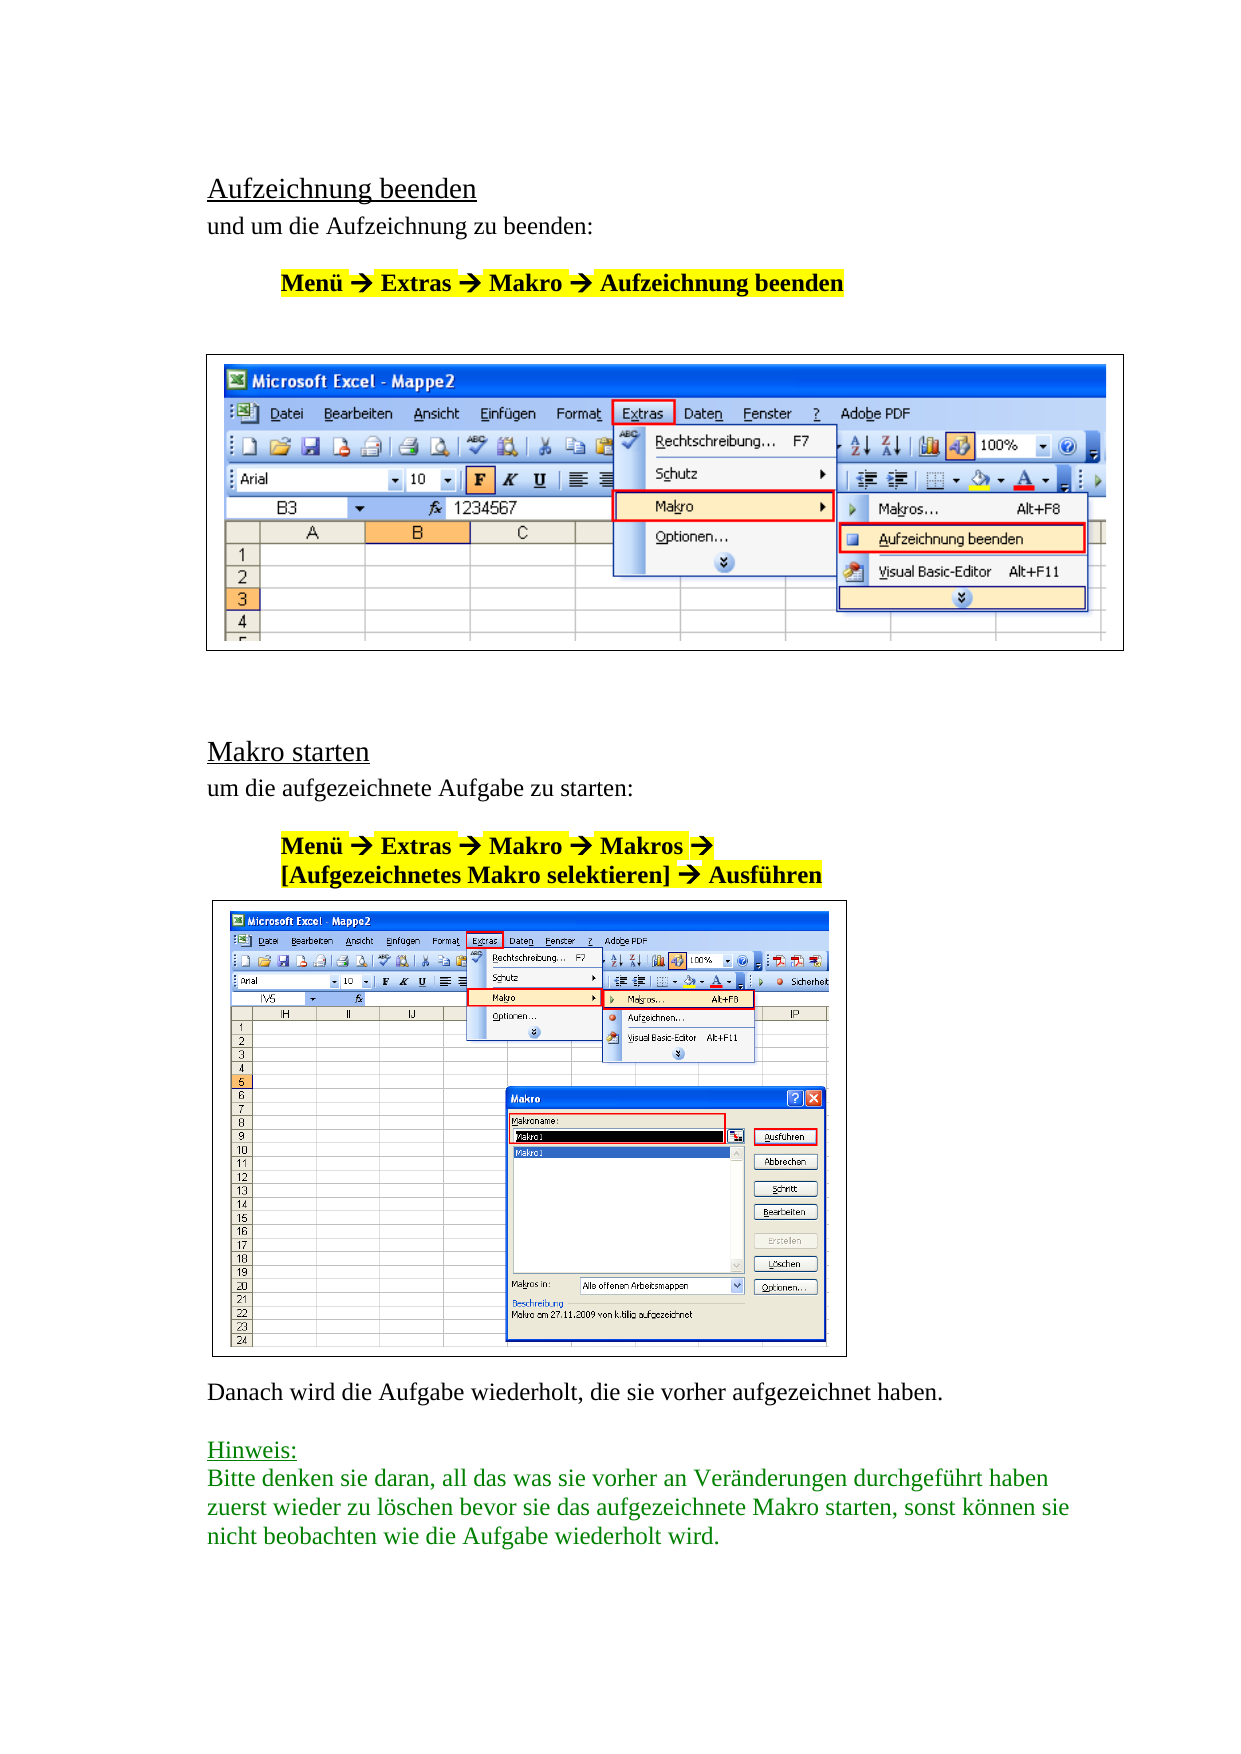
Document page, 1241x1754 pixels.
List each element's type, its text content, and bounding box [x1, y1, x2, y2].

text um die aufgezeichnete Aufgabe zu starten: [207, 773, 1092, 802]
text Menü  Extras  Makro  Makros  [281, 831, 1092, 860]
subtitle Makro starten [207, 734, 1092, 767]
text Danach wird die Aufgabe wiederholt, die sie vorher aufgezeichnet haben. [207, 1377, 1092, 1406]
text und um die Aufzeichnung zu beenden: [207, 211, 1092, 240]
picture [230, 911, 829, 1347]
text Hinweis: [207, 1435, 1092, 1463]
text Menü  Extras  Makro  Aufzeichnung beenden [207, 268, 1092, 297]
text Bitte denken sie daran, all das was sie vorher an Veränderungen durchgeführt haben zuerst wieder zu löschen bevor sie das aufgezeichnete Makro starten, sonst können sie nicht beobachten wie die Aufgabe wiederholt wird. [207, 1463, 1092, 1550]
picture [224, 364, 1107, 641]
subtitle Aufzeichnung beenden [207, 171, 1092, 205]
text [Aufgezeichnetes Makro selektieren]  Ausführen [281, 860, 1092, 888]
